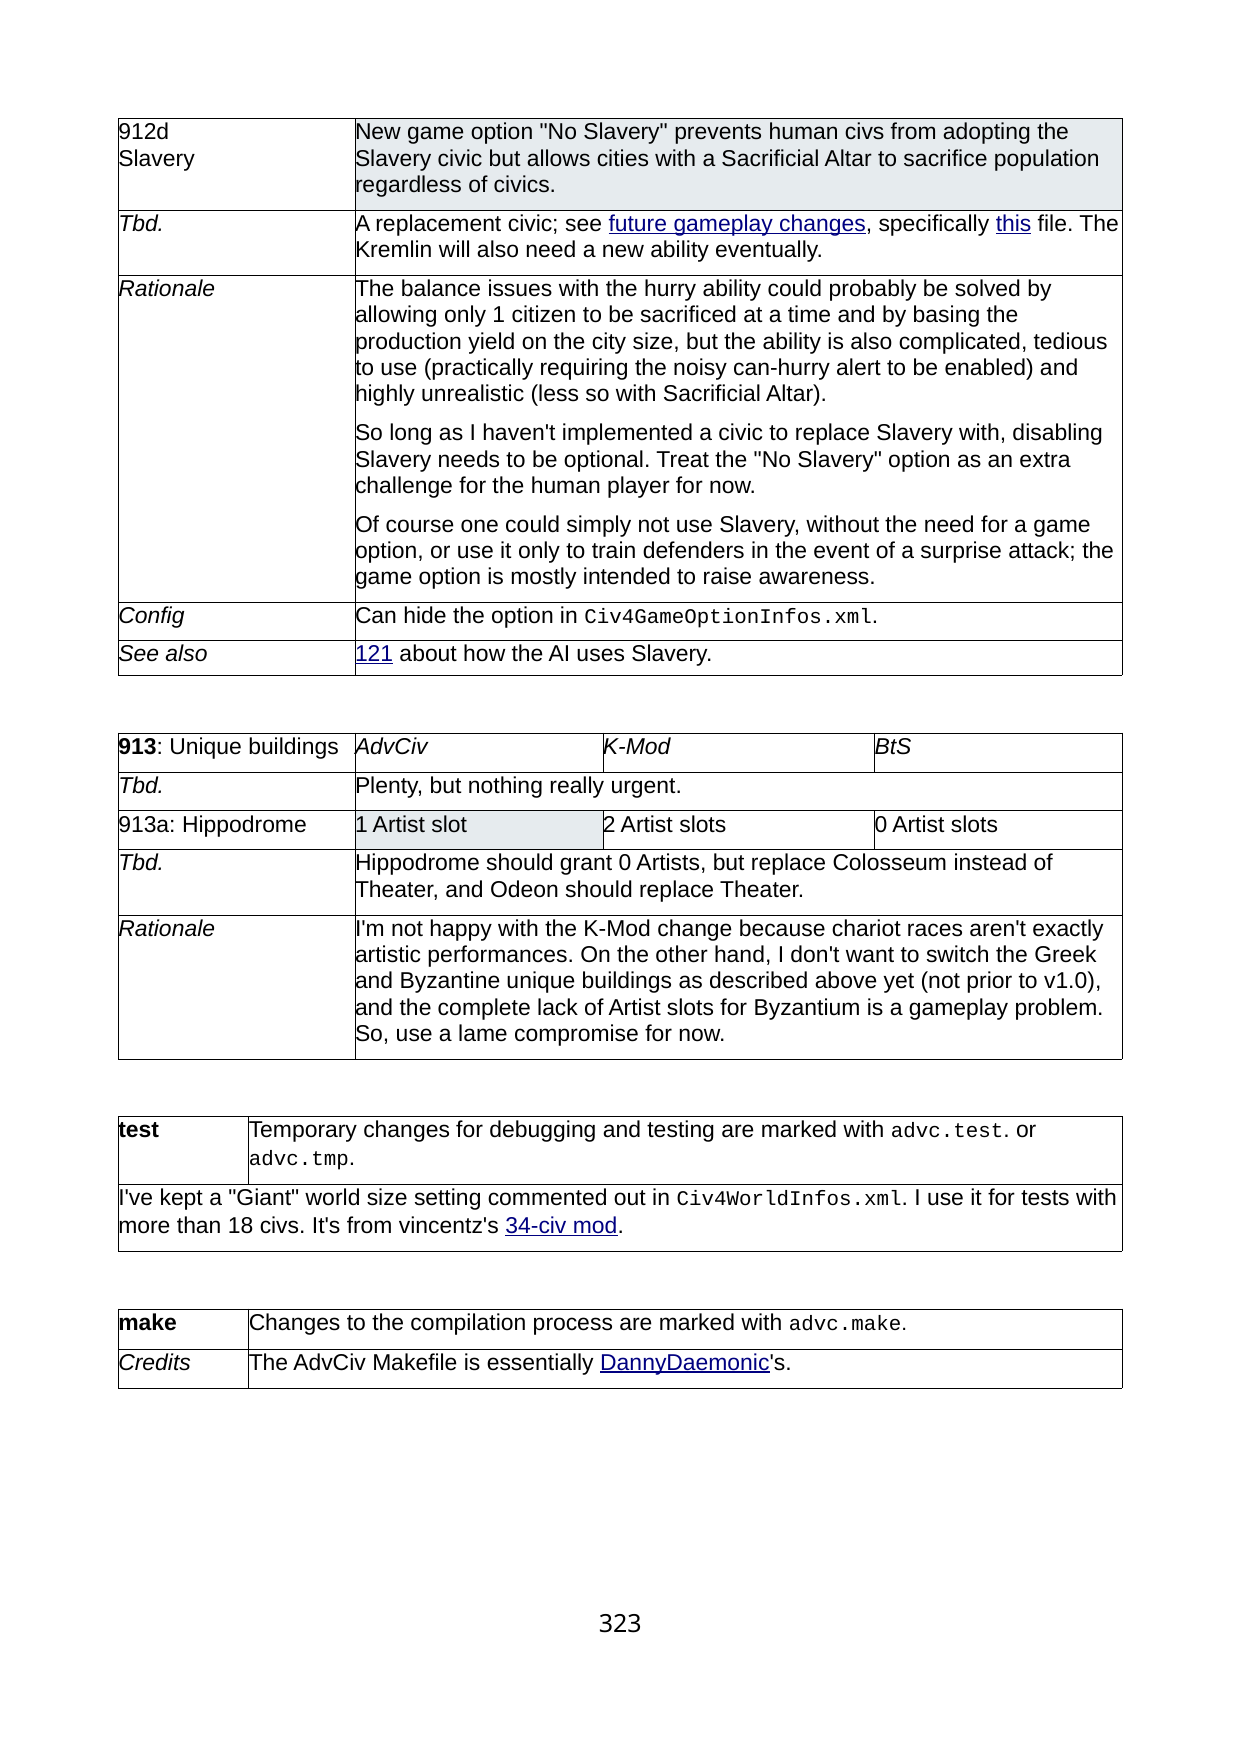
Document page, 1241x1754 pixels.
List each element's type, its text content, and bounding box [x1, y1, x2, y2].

table_header test [119, 1117, 248, 1184]
table_cell I'm not happy with the K-Mod change because chariot races aren't exactly artistic performances. On the other hand, I don't want to switch the Greek and Byzantine unique buildings as described above yet (not prior to v1.0), and the complete lack of Artist slots for Byzantium is a gameplay problem. So, use a lame compromise for now. [356, 916, 1122, 1059]
table_header K-Mod [604, 734, 874, 772]
table_cell See also [119, 641, 355, 675]
table_cell A replacement civic; see future gameplay changes, specifically this file. The Kremlin will also need a new ability eventually. [356, 211, 1122, 275]
table_cell Tbd. [119, 773, 355, 810]
table_cell 1 Artist slot [356, 811, 603, 849]
table_header AdvCiv [356, 734, 603, 772]
table_cell Tbd. [119, 850, 355, 914]
table_cell Config [119, 603, 355, 640]
table_header Changes to the compilation process are marked with advc.make. [249, 1310, 1122, 1349]
table_header 913: Unique buildings [119, 734, 355, 772]
table_cell Rationale [119, 916, 355, 1059]
table_header Temporary changes for debugging and testing are marked with advc.test. or advc.tmp. [249, 1117, 1122, 1184]
table_cell 2 Artist slots [604, 811, 874, 849]
table_cell 912d Slavery [119, 119, 355, 210]
table_header BtS [875, 734, 1122, 772]
table_cell Hippodrome should grant 0 Artists, but replace Colosseum instead of Theater, and Odeon should replace Theater. [356, 850, 1122, 914]
table_cell Rationale [119, 276, 355, 602]
table_cell I've kept a "Giant" world size setting commented out in Civ4WorldInfos.xml. I use it for tests with more than 18 civs. It's from vincentz's 34-civ mod. [119, 1185, 1122, 1251]
table_cell New game option "No Slavery" prevents human civs from adopting the Slavery civic but allows cities with a Sacrificial Altar to sacrifice population regardless of civics. [356, 119, 1122, 210]
table_cell Tbd. [119, 211, 355, 275]
table_cell Plenty, but nothing really urgent. [356, 773, 1122, 810]
table_cell 0 Artist slots [875, 811, 1122, 849]
table_cell The balance issues with the hurry ability could probably be solved by allowing only 1 citizen to be sacrificed at a time and by basing the production yield on the city size, but the ability is also complicated, tedious to use (practically requiring the noisy can-hurry alert to be enabled) and highly unrealistic (less so with Sacrificial Altar). So long as I haven't implemented a civic to replace Slavery with, disabling Slavery needs to be optional. Treat the "No Slavery" option as an extra challenge for the human player for now. Of course one could simply not use Slavery, without the need for a game option, or use it only to train defenders in the event of a surprise attack; the game option is mostly intended to raise awareness. [356, 276, 1122, 602]
table_cell 121 about how the AI uses Slavery. [356, 641, 1122, 675]
table_cell The AdvCiv Makefile is essentially DannyDaemonic's. [249, 1350, 1122, 1387]
table_cell Credits [119, 1350, 248, 1387]
table_cell 913a: Hippodrome [119, 811, 355, 849]
table_header make [119, 1310, 248, 1349]
table_cell Can hide the option in Civ4GameOptionInfos.xml. [356, 603, 1122, 640]
